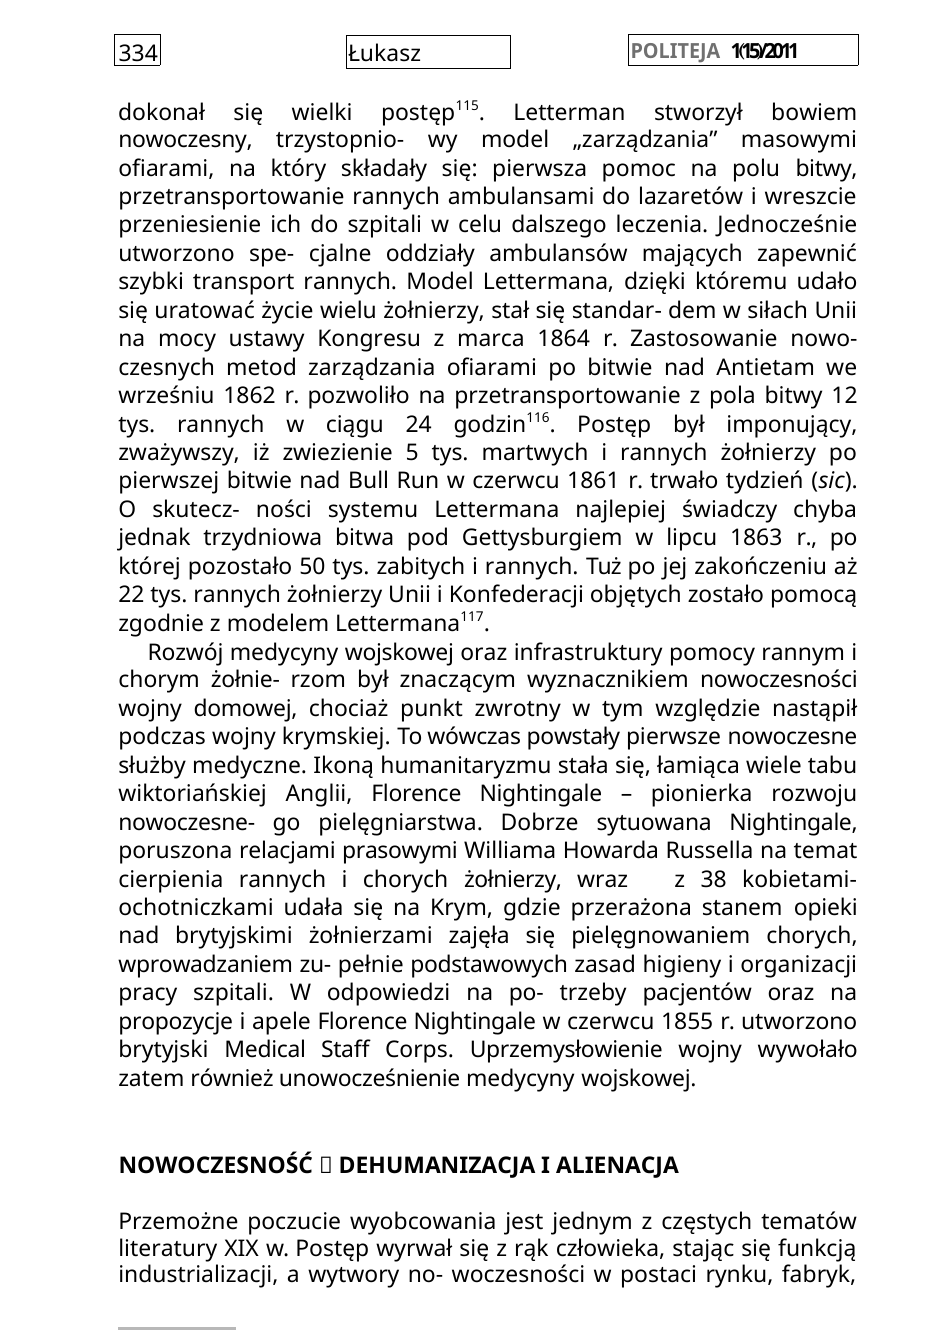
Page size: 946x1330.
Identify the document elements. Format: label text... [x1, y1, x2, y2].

text dokonał się wielki postęp115. Letterman stworzył bowiem nowoczesny, trzystopnio- wy model „zarządzania” masowymi ofiarami, na który składały się: pierwsza pomoc na polu bitwy, przetransportowanie rannych ambulansami do lazaretów i wreszcie przeniesienie ich do szpitali w celu dalszego leczenia. Jednocześnie utworzono spe- cjalne oddziały ambulansów mających zapewnić szybki transport rannych. Model Lettermana, dzięki któremu udało się uratować życie wielu żołnierzy, stał się standar- dem w siłach Unii na mocy ustawy Kongresu z marca 1864 r. Zastosowanie nowo- czesnych metod zarządzania ofiarami po bitwie nad Antietam we wrześniu 1862 r. pozwoliło na przetransportowanie z pola bitwy 12 tys. rannych w ciągu 24 godzin116. Postęp był imponujący, zważywszy, iż zwiezienie 5 tys. martwych i rannych żołnierzy po pierwszej bitwie nad Bull Run w czerwcu 1861 r. trwało tydzień (sic). O skutecz- ności systemu Lettermana najlepiej świadczy chyba jednak trzydniowa bitwa pod Gettysburgiem w lipcu 1863 r., po której pozostało 50 tys. zabitych i rannych. Tuż po jej zakończeniu aż 22 tys. rannych żołnierzy Unii i Konfederacji objętych zostało pomocą zgodnie z modelem Lettermana117. [118, 97, 857, 638]
subtitle NOWOCZESNOŚĆ  DEHUMANIZACJA I ALIENACJA [118, 1149, 869, 1180]
text Przemożne poczucie wyobcowania jest jednym z częstych tematów literatury XIX w. Postęp wyrwał się z rąk człowieka, stając się funkcją industrializacji, a wytwory no- woczesności w postaci rynku, fabryk, [118, 1208, 857, 1288]
text Rozwój medycyny wojskowej oraz infrastruktury pomocy rannym i chorym żołnie- rzom był znaczącym wyznacznikiem nowoczesności wojny domowej, chociaż punkt zwrotny w tym względzie nastąpił podczas wojny krymskiej. To wówczas powstały pierwsze nowoczesne służby medyczne. Ikoną humanitaryzmu stała się, łamiąca wiele tabu wiktoriańskiej Anglii, Florence Nightingale – pionierka rozwoju nowoczesne- go pielęgniarstwa. Dobrze sytuowana Nightingale, poruszona relacjami prasowymi Williama Howarda Russella na temat cierpienia rannych i chorych żołnierzy, wraz z 38 kobietami-ochotniczkami udała się na Krym, gdzie przerażona stanem opieki nad brytyjskimi żołnierzami zajęła się pielęgnowaniem chorych, wprowadzaniem zu- pełnie podstawowych zasad higieny i organizacji pracy szpitali. W odpowiedzi na po- trzeby pacjentów oraz na propozycje i apele Florence Nightingale w czerwcu 1855 r. utworzono brytyjski Medical Staff Corps. Uprzemysłowienie wojny wywołało zatem również unowocześnienie medycyny wojskowej. [118, 638, 857, 1093]
